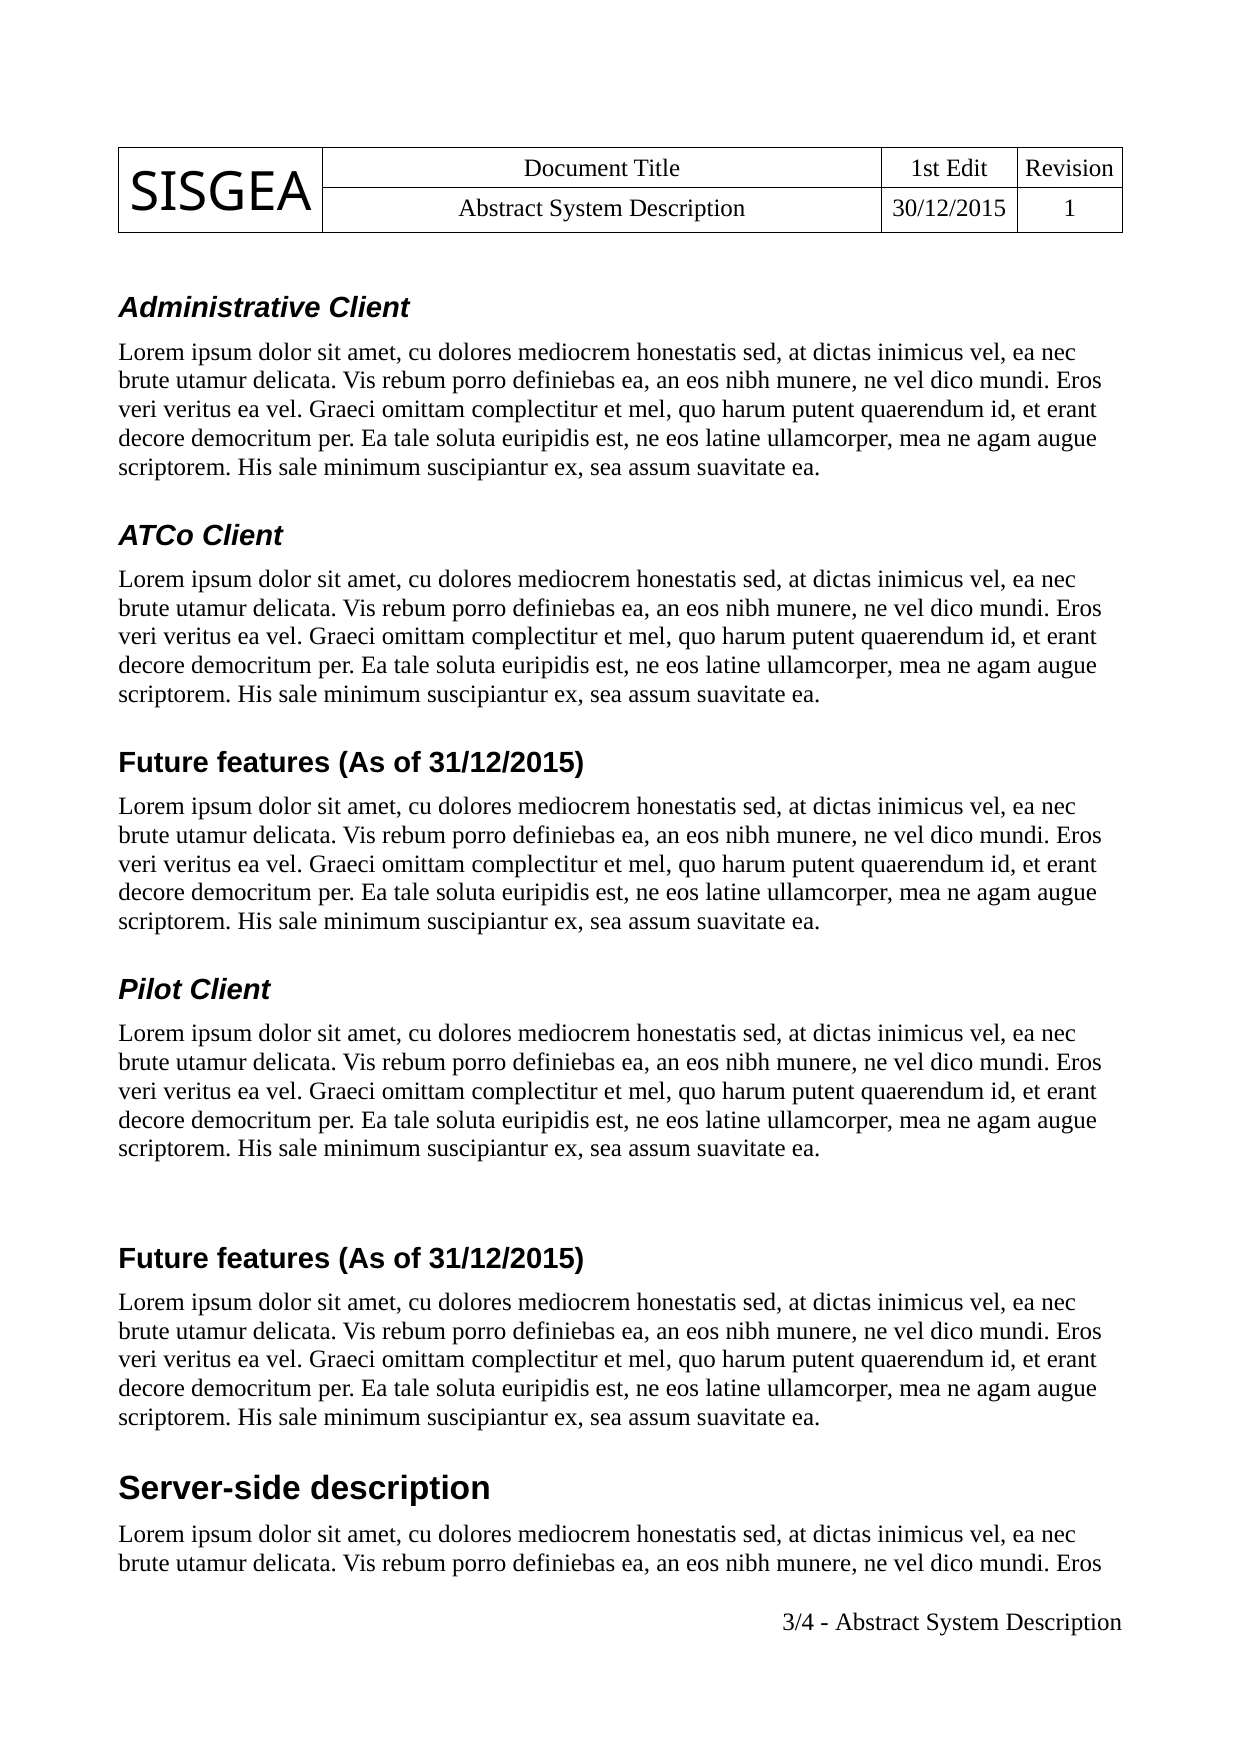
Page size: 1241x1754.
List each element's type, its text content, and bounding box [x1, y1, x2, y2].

subtitle ATCo Client [118, 518, 1122, 551]
subtitle Administrative Client [118, 291, 1122, 324]
text Lorem ipsum dolor sit amet, cu dolores mediocrem honestatis sed, at dictas inimicus vel, ea nec brute utamur delicata. Vis rebum porro definiebas ea, an eos nibh munere, ne vel dico mundi. Eros veri veritus ea vel. Graeci omittam complectitur et mel, quo harum putent quaerendum id, et erant decore democritum per. Ea tale soluta euripidis est, ne eos latine ullamcorper, mea ne agam augue scriptorem. His sale minimum suscipiantur ex, sea assum suavitate ea. [118, 1018, 1122, 1162]
text Lorem ipsum dolor sit amet, cu dolores mediocrem honestatis sed, at dictas inimicus vel, ea nec brute utamur delicata. Vis rebum porro definiebas ea, an eos nibh munere, ne vel dico mundi. Eros veri veritus ea vel. Graeci omittam complectitur et mel, quo harum putent quaerendum id, et erant decore democritum per. Ea tale soluta euripidis est, ne eos latine ullamcorper, mea ne agam augue scriptorem. His sale minimum suscipiantur ex, sea assum suavitate ea. [118, 337, 1122, 480]
subtitle Server-side description [118, 1468, 1122, 1507]
text Lorem ipsum dolor sit amet, cu dolores mediocrem honestatis sed, at dictas inimicus vel, ea nec brute utamur delicata. Vis rebum porro definiebas ea, an eos nibh munere, ne vel dico mundi. Eros veri veritus ea vel. Graeci omittam complectitur et mel, quo harum putent quaerendum id, et erant decore democritum per. Ea tale soluta euripidis est, ne eos latine ullamcorper, mea ne agam augue scriptorem. His sale minimum suscipiantur ex, sea assum suavitate ea. [118, 1287, 1122, 1431]
text Lorem ipsum dolor sit amet, cu dolores mediocrem honestatis sed, at dictas inimicus vel, ea nec brute utamur delicata. Vis rebum porro definiebas ea, an eos nibh munere, ne vel dico mundi. Eros veri veritus ea vel. Graeci omittam complectitur et mel, quo harum putent quaerendum id, et erant decore democritum per. Ea tale soluta euripidis est, ne eos latine ullamcorper, mea ne agam augue scriptorem. His sale minimum suscipiantur ex, sea assum suavitate ea. [118, 791, 1122, 935]
subtitle Future features (As of 31/12/2015) [118, 745, 1122, 779]
text Lorem ipsum dolor sit amet, cu dolores mediocrem honestatis sed, at dictas inimicus vel, ea nec brute utamur delicata. Vis rebum porro definiebas ea, an eos nibh munere, ne vel dico mundi. Eros veri veritus ea vel. Graeci omittam complectitur et mel, quo harum putent quaerendum id, et erant decore democritum per. Ea tale soluta euripidis est, ne eos latine ullamcorper, mea ne agam augue scriptorem. His sale minimum suscipiantur ex, sea assum suavitate ea. [118, 564, 1122, 708]
subtitle Pilot Client [118, 972, 1122, 1006]
subtitle Future features (As of 31/12/2015) [118, 1241, 1122, 1274]
text Lorem ipsum dolor sit amet, cu dolores mediocrem honestatis sed, at dictas inimicus vel, ea nec brute utamur delicata. Vis rebum porro definiebas ea, an eos nibh munere, ne vel dico mundi. Eros [118, 1519, 1122, 1577]
